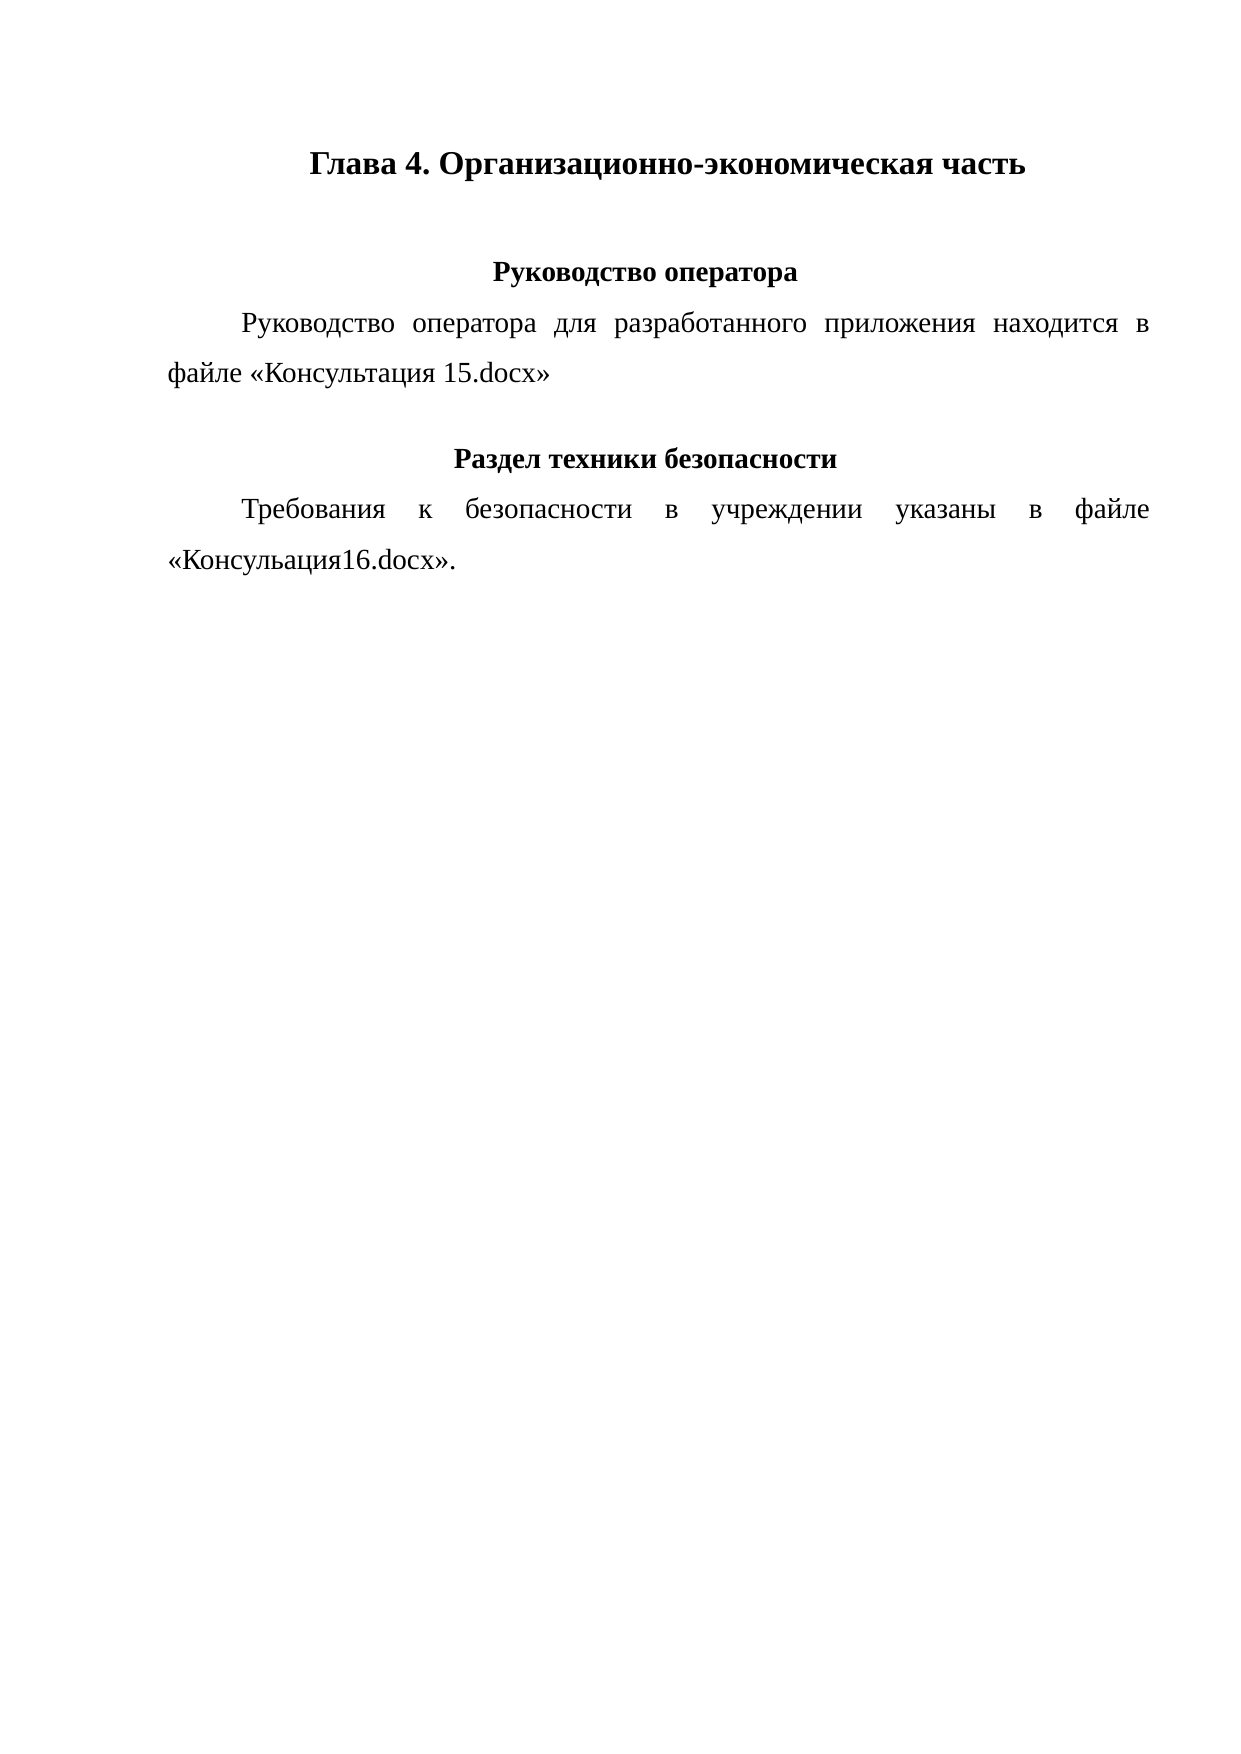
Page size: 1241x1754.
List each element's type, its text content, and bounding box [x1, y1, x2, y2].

subtitle Раздел техники безопасности [167, 441, 1123, 475]
text Требования к безопасности в учреждении указаны в файле «Консульация16.docx». [167, 492, 1151, 576]
subtitle Руководство оператора [167, 254, 1123, 288]
text Руководство оператора для разработанного приложения находится в файле «Консультация 15.docx» [167, 305, 1151, 388]
subtitle Глава 4. Организационно-экономическая часть [167, 143, 1123, 181]
